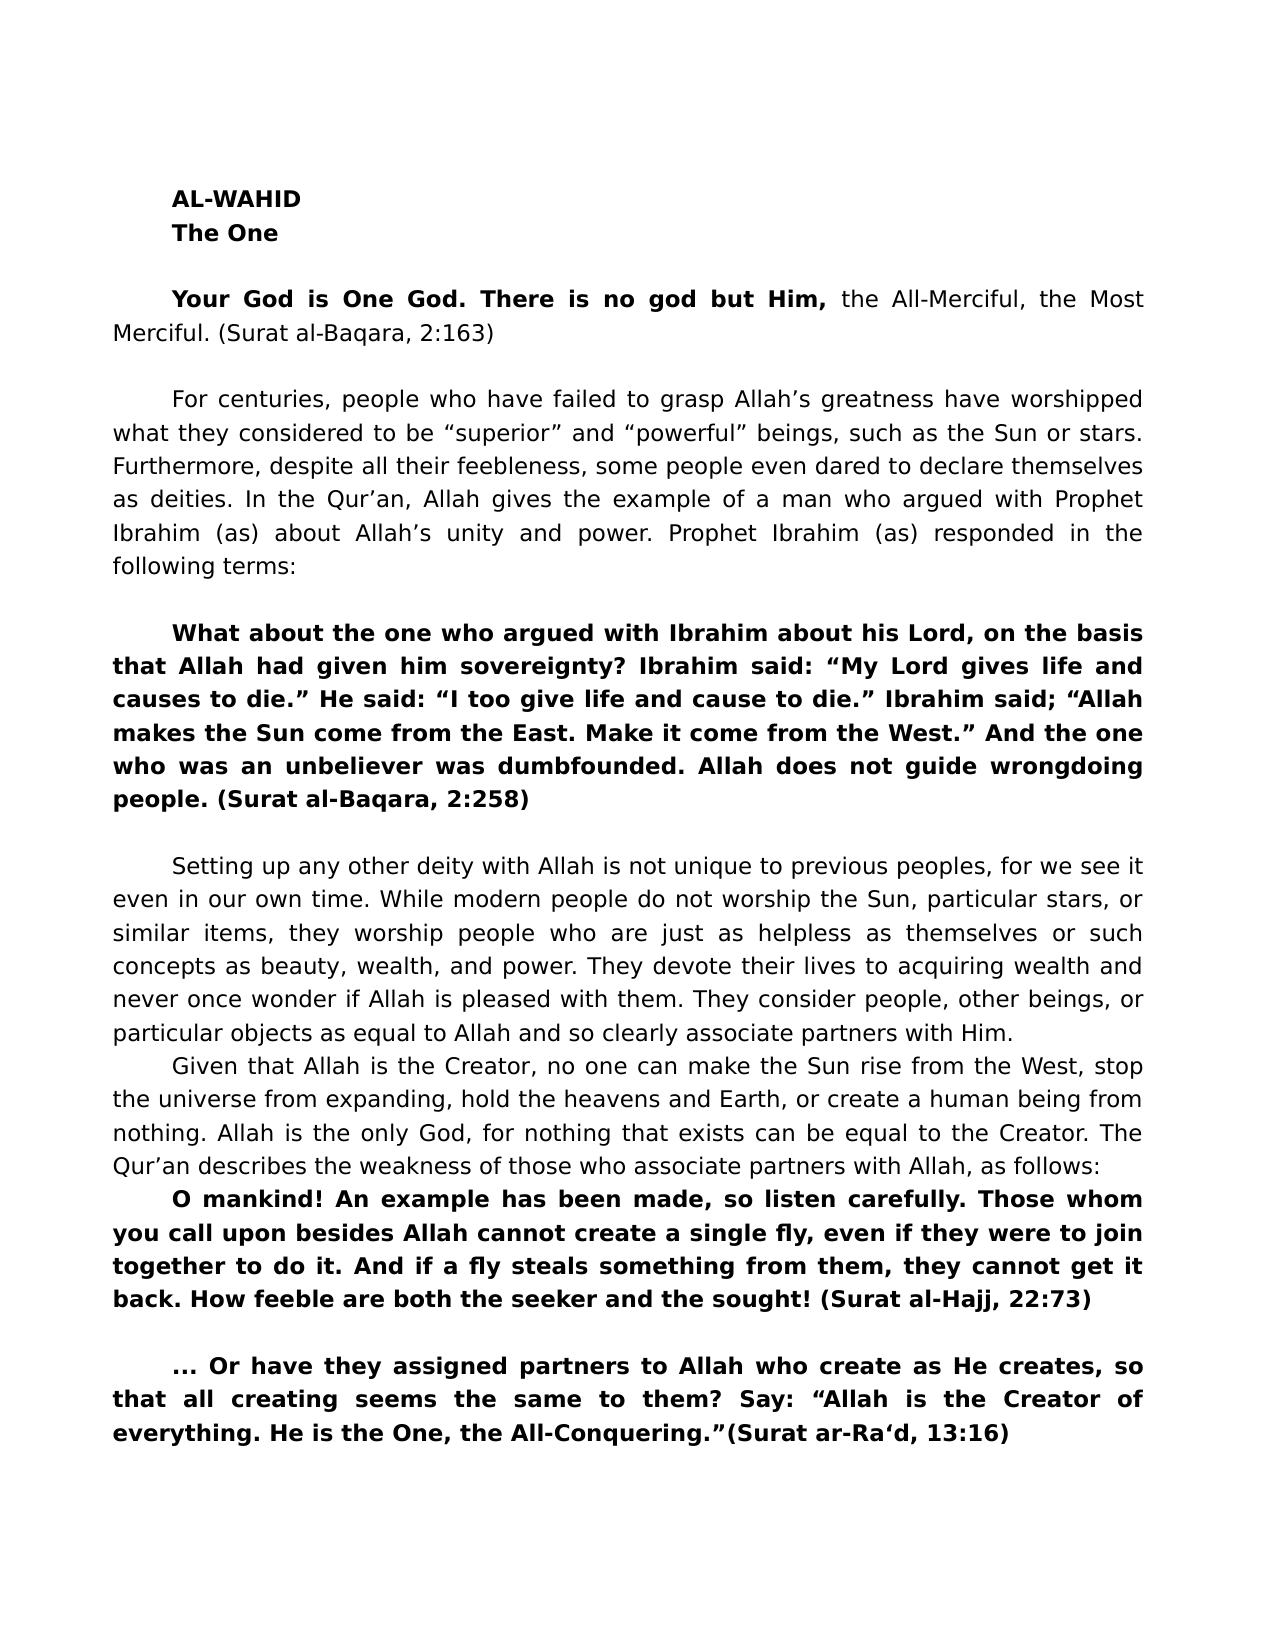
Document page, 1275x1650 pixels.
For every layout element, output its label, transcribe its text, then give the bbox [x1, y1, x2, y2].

text O mankind! An example has been made, so listen carefully. Those whom you call upon besides Allah cannot create a single fly, even if they were to join together to do it. And if a fly steals something from them, they cannot get it back. How feeble are both the seeker and the sought! (Surat al-Hajj, 22:73) [112, 1181, 1145, 1314]
text Your God is One God. There is no god but Him, the All-Merciful, the Most Merciful. (Surat al-Baqara, 2:163) [112, 281, 1145, 348]
text What about the one who argued with Ibrahim about his Lord, on the basis that Allah had given him sovereignty? Ibrahim said: “My Lord gives life and causes to die.” He said: “I too give life and cause to die.” Ibrahim said; “Allah makes the Sun come from the East. Make it come from the West.” And the one who was an unbeliever was dumbfounded. Allah does not guide wrongdoing people. (Surat al-Baqara, 2:258) [112, 614, 1145, 814]
text AL-WAHID [112, 181, 1145, 214]
text Given that Allah is the Creator, no one can make the Sun rise from the West, stop the universe from expanding, hold the heavens and Earth, or create a human being from nothing. Allah is the only God, for nothing that exists can be equal to the Creator. The Qur’an describes the weakness of those who associate partners with Allah, as follows: [112, 1048, 1145, 1181]
text Setting up any other deity with Allah is not unique to previous peoples, for we see it even in our own time. While modern people do not worship the Sun, particular stars, or similar items, they worship people who are just as helpless as themselves or such concepts as beauty, wealth, and power. They devote their lives to acquiring wealth and never once wonder if Allah is pleased with them. They consider people, other beings, or particular objects as equal to Allah and so clearly associate partners with Him. [112, 848, 1145, 1048]
text For centuries, people who have failed to grasp Allah’s greatness have worshipped what they considered to be “superior” and “powerful” beings, such as the Sun or stars. Furthermore, despite all their feebleness, some people even dared to declare themselves as deities. In the Qur’an, Allah gives the example of a man who argued with Prophet Ibrahim (as) about Allah’s unity and power. Prophet Ibrahim (as) responded in the following terms: [112, 381, 1145, 581]
text The One [112, 214, 1145, 248]
text ... Or have they assigned partners to Allah who create as He creates, so that all creating seems the same to them? Say: “Allah is the Creator of everything. He is the One, the All-Conquering.”(Surat ar-Ra‘d, 13:16) [112, 1348, 1145, 1448]
